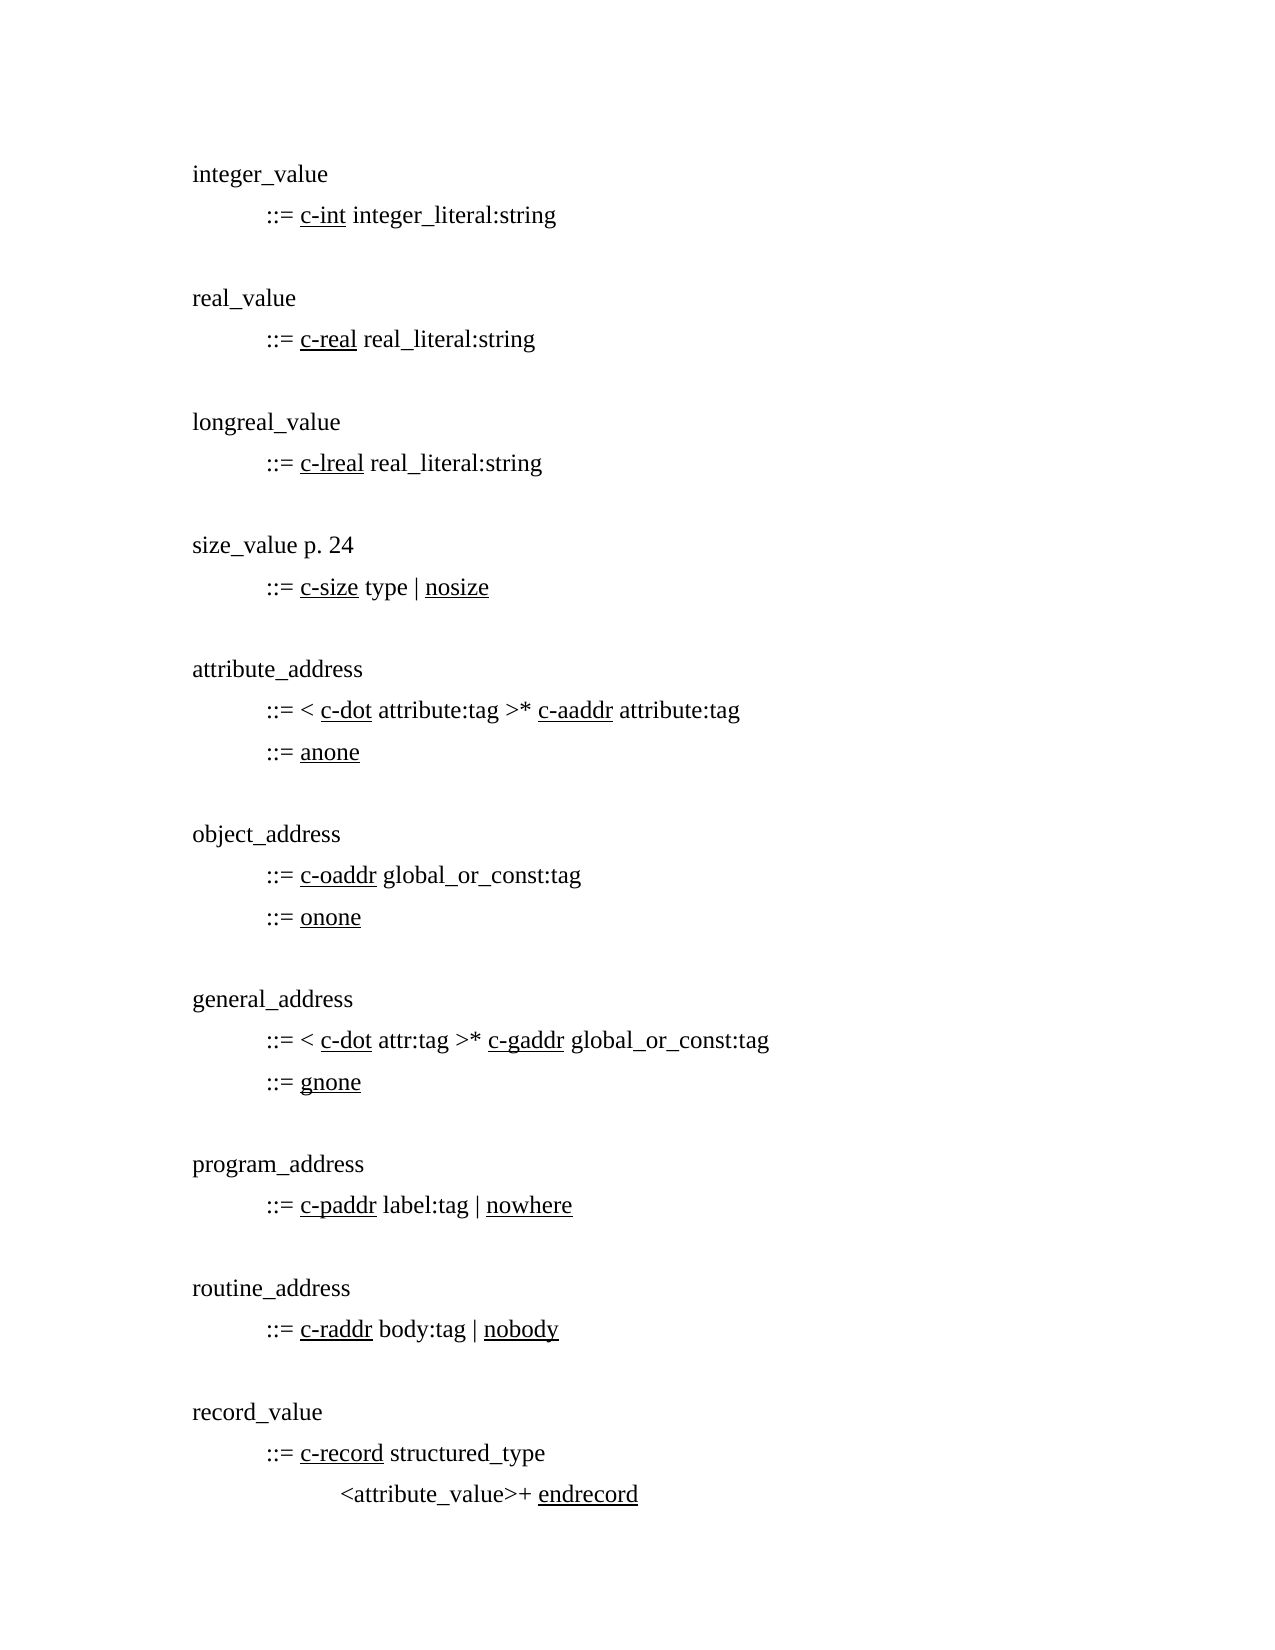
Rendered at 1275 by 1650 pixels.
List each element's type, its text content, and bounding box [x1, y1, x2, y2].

text general_address [118, 984, 1157, 1013]
text size_value p. 24 [118, 531, 1157, 559]
text ::= c-int integer_literal:string [118, 201, 1157, 229]
text ::= < c-dot attribute:tag >* c-aaddr attribute:tag [118, 696, 1157, 724]
text real_value [118, 283, 1157, 312]
text program_address [118, 1149, 1157, 1178]
text attribute_address [118, 654, 1157, 683]
text integer_value [118, 159, 1157, 188]
text ::= c-record structured_type [118, 1438, 1157, 1467]
text <attribute_value>+ endrecord [118, 1479, 1157, 1508]
text ::= c-paddr label:tag | nowhere [118, 1191, 1157, 1219]
text ::= onone [118, 902, 1157, 931]
text object_address [118, 819, 1157, 848]
text routine_address [118, 1273, 1157, 1302]
text ::= c-real real_literal:string [118, 324, 1157, 353]
text record_value [118, 1397, 1157, 1426]
text longreal_value [118, 407, 1157, 436]
text ::= < c-dot attr:tag >* c-gaddr global_or_const:tag [118, 1026, 1157, 1054]
text ::= gnone [118, 1067, 1157, 1096]
text ::= c-lreal real_literal:string [118, 448, 1157, 477]
text ::= c-size type | nosize [118, 572, 1157, 601]
text ::= c-oaddr global_or_const:tag [118, 861, 1157, 889]
text ::= c-raddr body:tag | nobody [118, 1314, 1157, 1343]
text ::= anone [118, 737, 1157, 766]
